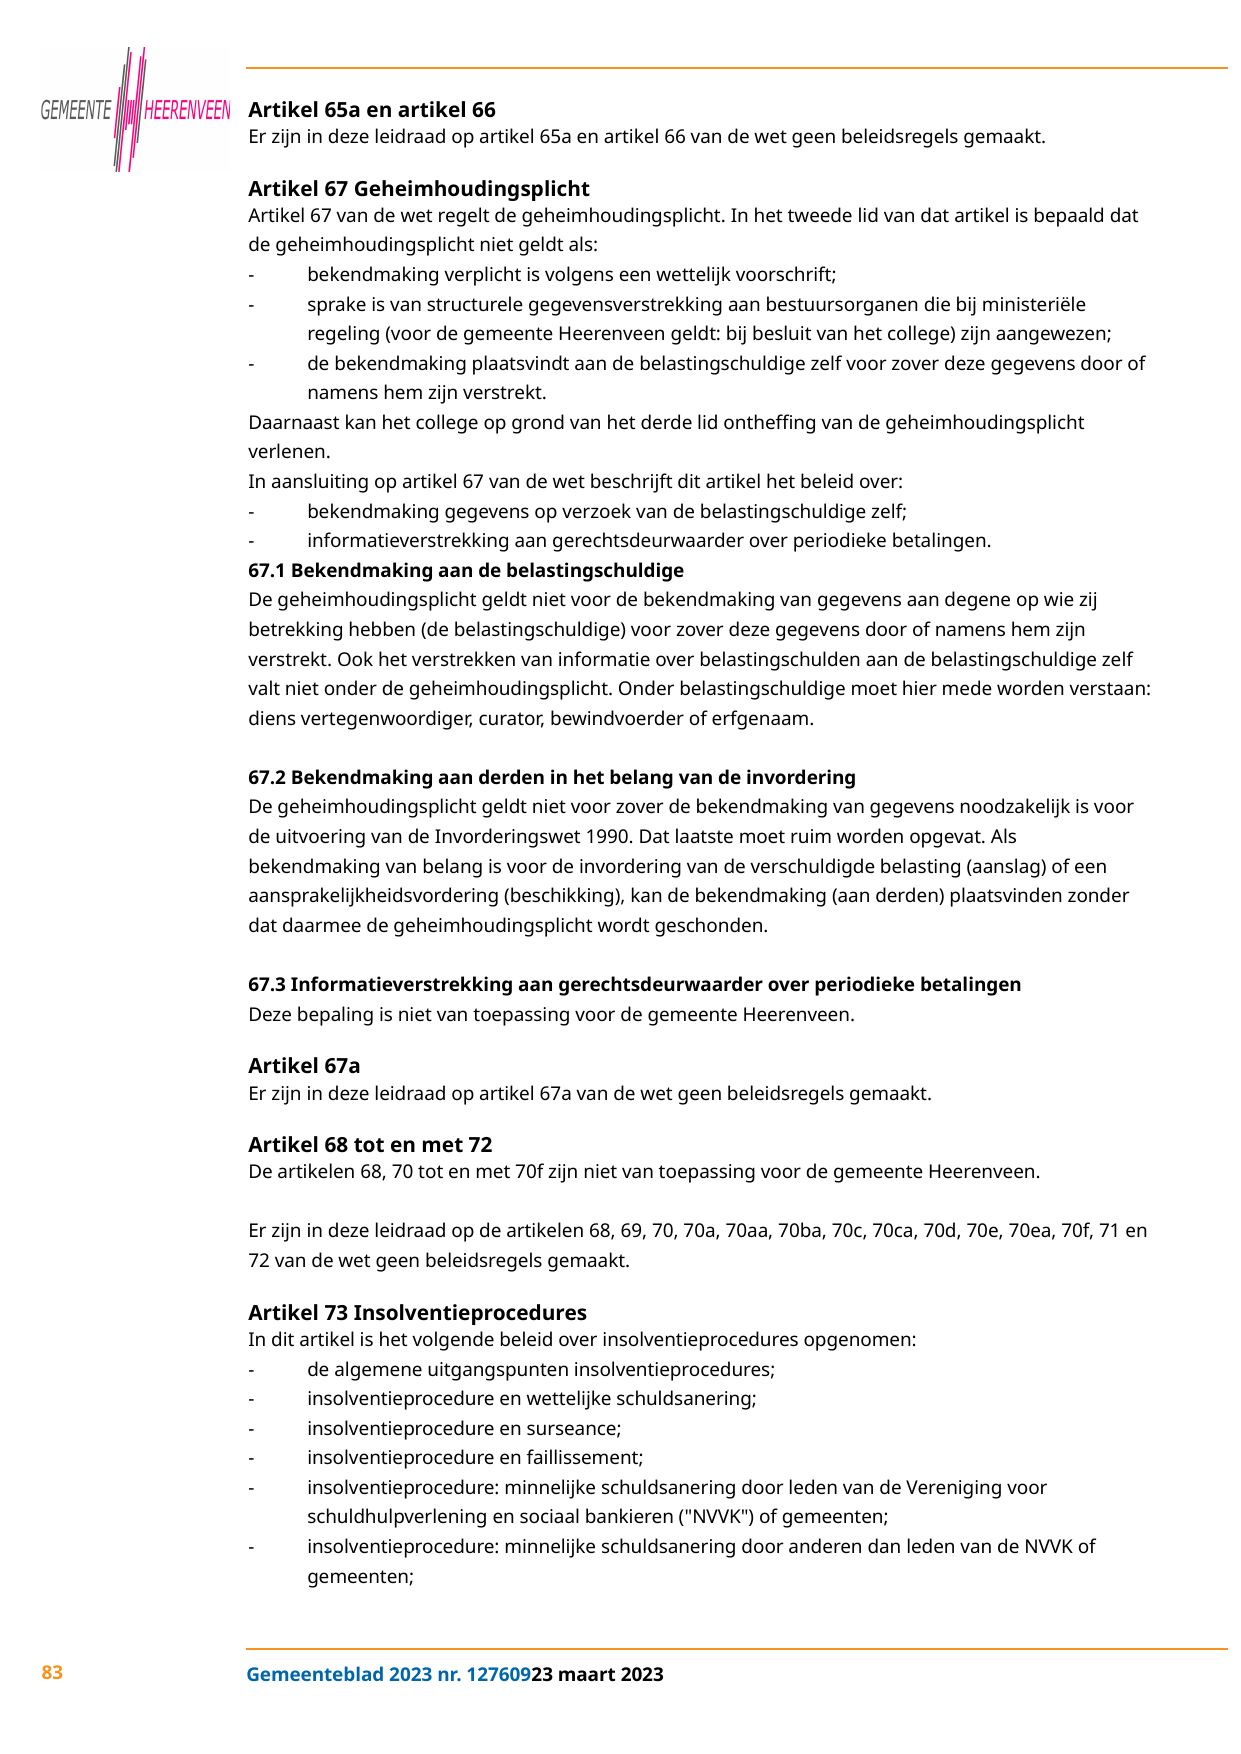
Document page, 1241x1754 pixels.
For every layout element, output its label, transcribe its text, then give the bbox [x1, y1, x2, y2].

list sprake is van structurele gegevensverstrekking aan bestuursorganen die bij ministeriële regeling (voor de gemeente Heerenveen geldt: bij besluit van het college) zijn aangewezen; [248, 291, 1152, 346]
text 67.1 Bekendmaking aan de belastingschuldige [248, 557, 1152, 583]
picture [41, 47, 231, 172]
list de algemene uitgangspunten insolventieprocedures; [248, 1356, 1152, 1381]
text Daarnaast kan het college op grond van het derde lid ontheffing van de geheimhoudingsplicht verlenen. [248, 409, 1152, 464]
list insolventieprocedure en surseance; [248, 1415, 1152, 1441]
text Artikel 67 Geheimhoudingsplicht [248, 174, 1152, 202]
text Er zijn in deze leidraad op artikel 65a en artikel 66 van de wet geen beleidsregels gemaakt. [248, 123, 1152, 149]
list bekendmaking gegevens op verzoek van de belastingschuldige zelf; [248, 498, 1152, 524]
text Deze bepaling is niet van toepassing voor de gemeente Heerenveen. [248, 1001, 1152, 1027]
text 67.3 Informatieverstrekking aan gerechtsdeurwaarder over periodieke betalingen [248, 971, 1152, 997]
text Artikel 67 van de wet regelt de geheimhoudingsplicht. In het tweede lid van dat artikel is bepaald dat de geheimhoudingsplicht niet geldt als: [248, 202, 1152, 257]
text Er zijn in deze leidraad op artikel 67a van de wet geen beleidsregels gemaakt. [248, 1080, 1152, 1105]
text Artikel 67a [248, 1051, 1152, 1080]
list insolventieprocedure en faillissement; [248, 1444, 1152, 1470]
text Er zijn in deze leidraad op de artikelen 68, 69, 70, 70a, 70aa, 70ba, 70c, 70ca, 70d, 70e, 70ea, 70f, 71 en 72 van de wet geen beleidsregels gemaakt. [248, 1218, 1152, 1273]
list insolventieprocedure en wettelijke schuldsanering; [248, 1385, 1152, 1411]
text De artikelen 68, 70 tot en met 70f zijn niet van toepassing voor de gemeente Heerenveen. [248, 1158, 1152, 1184]
text 67.2 Bekendmaking aan derden in het belang van de invordering [248, 764, 1152, 790]
text Artikel 65a en artikel 66 [248, 95, 1152, 123]
text De geheimhoudingsplicht geldt niet voor zover de bekendmaking van gegevens noodzakelijk is voor de uitvoering van de Invorderingswet 1990. Dat laatste moet ruim worden opgevat. Als bekendmaking van belang is voor de invordering van de verschuldigde belasting (aanslag) of een aansprakelijkheidsvordering (beschikking), kan de bekendmaking (aan derden) plaatsvinden zonder dat daarmee de geheimhoudingsplicht wordt geschonden. [248, 794, 1152, 938]
text Artikel 68 tot en met 72 [248, 1130, 1152, 1158]
text In aansluiting op artikel 67 van de wet beschrijft dit artikel het beleid over: [248, 468, 1152, 494]
list bekendmaking verplicht is volgens een wettelijk voorschrift; [248, 261, 1152, 287]
text Artikel 73 Insolventieprocedures [248, 1298, 1152, 1326]
list informatieverstrekking aan gerechtsdeurwaarder over periodieke betalingen. [248, 527, 1152, 553]
text De geheimhoudingsplicht geldt niet voor de bekendmaking van gegevens aan degene op wie zij betrekking hebben (de belastingschuldige) voor zover deze gegevens door of namens hem zijn verstrekt. Ook het verstrekken van informatie over belastingschulden aan de belastingschuldige zelf valt niet onder de geheimhoudingsplicht. Onder belastingschuldige moet hier mede worden verstaan: diens vertegenwoordiger, curator, bewindvoerder of erfgenaam. [248, 587, 1152, 731]
list insolventieprocedure: minnelijke schuldsanering door leden van de Vereniging voor schuldhulpverlening en sociaal bankieren ("NVVK") of gemeenten; [248, 1474, 1152, 1529]
list de bekendmaking plaatsvindt aan de belastingschuldige zelf voor zover deze gegevens door of namens hem zijn verstrekt. [248, 350, 1152, 405]
list insolventieprocedure: minnelijke schuldsanering door anderen dan leden van de NVVK of gemeenten; [248, 1533, 1152, 1588]
text In dit artikel is het volgende beleid over insolventieprocedures opgenomen: [248, 1326, 1152, 1352]
